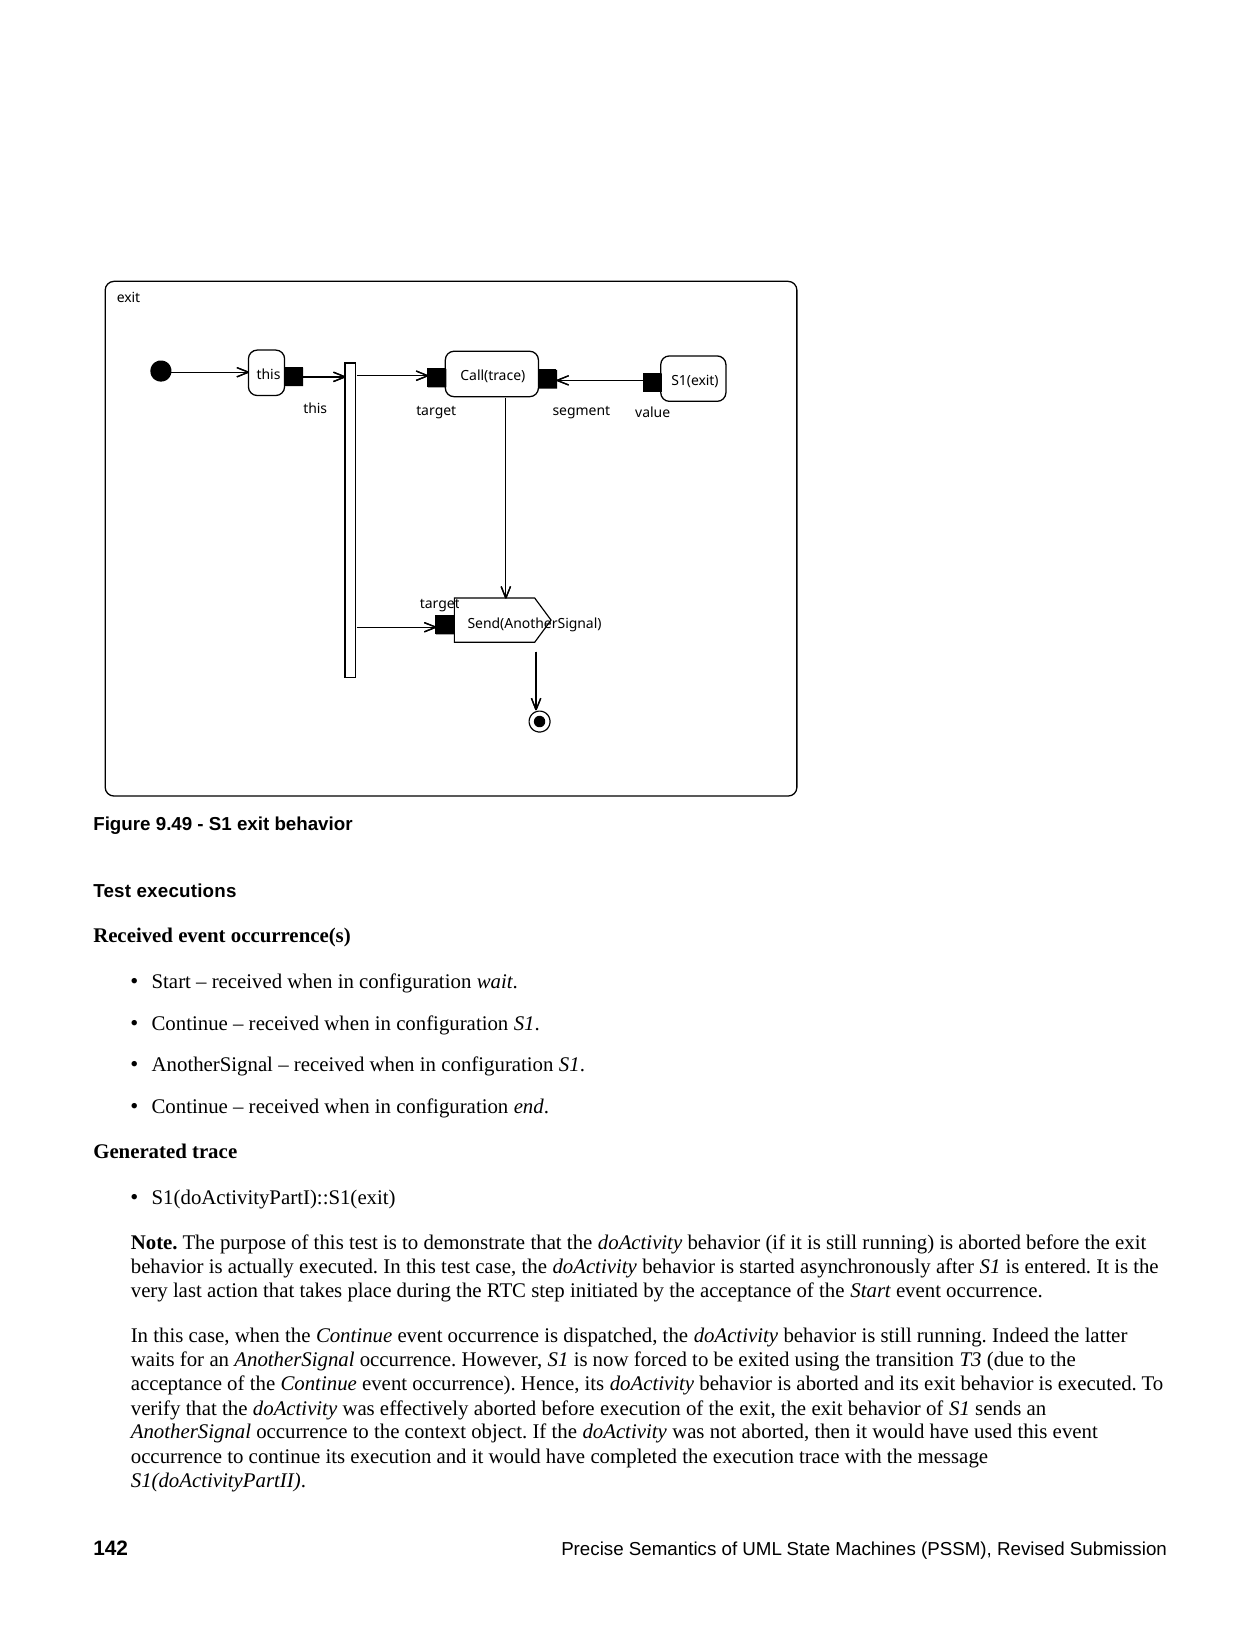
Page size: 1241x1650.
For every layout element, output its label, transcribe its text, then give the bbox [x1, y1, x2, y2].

list AnotherSignal – received when in configuration S1. [131, 1051, 1164, 1076]
text Figure 9.49 - S1 exit behavior [93, 243, 810, 834]
text Note. The purpose of this test is to demonstrate that the doActivity behavior (if it is still running) is aborted before the exit behavior is actually executed. In this test case, the doActivity behavior is started asynchronously after S1 is entered. It is the very last action that takes place during the RTC step initiated by the acceptance of the Start event occurrence. [131, 1230, 1164, 1302]
text Received event occurrence(s) [93, 923, 1164, 947]
list S1(doActivityPartI)::S1(exit) [131, 1184, 1164, 1209]
text Generated trace [93, 1139, 1164, 1163]
list Continue – received when in configuration S1. [131, 1009, 1164, 1034]
list Start – received when in configuration wait. [131, 968, 1164, 993]
list Continue – received when in configuration end. [131, 1093, 1164, 1118]
subtitle Test executions [93, 880, 1164, 902]
text In this case, when the Continue event occurrence is dispatched, the doActivity behavior is still running. Indeed the latter waits for an AnotherSignal occurrence. However, S1 is now forced to be exited using the transition T3 (due to the acceptance of the Continue event occurrence). Hence, its doActivity behavior is aborted and its exit behavior is executed. To verify that the doActivity was effectively aborted before execution of the exit, the exit behavior of S1 sends an AnotherSignal occurrence to the context object. If the doActivity was not aborted, then it would have used this event occurrence to continue its execution and it would have completed the execution trace with the message S1(doActivityPartII). [131, 1323, 1164, 1492]
